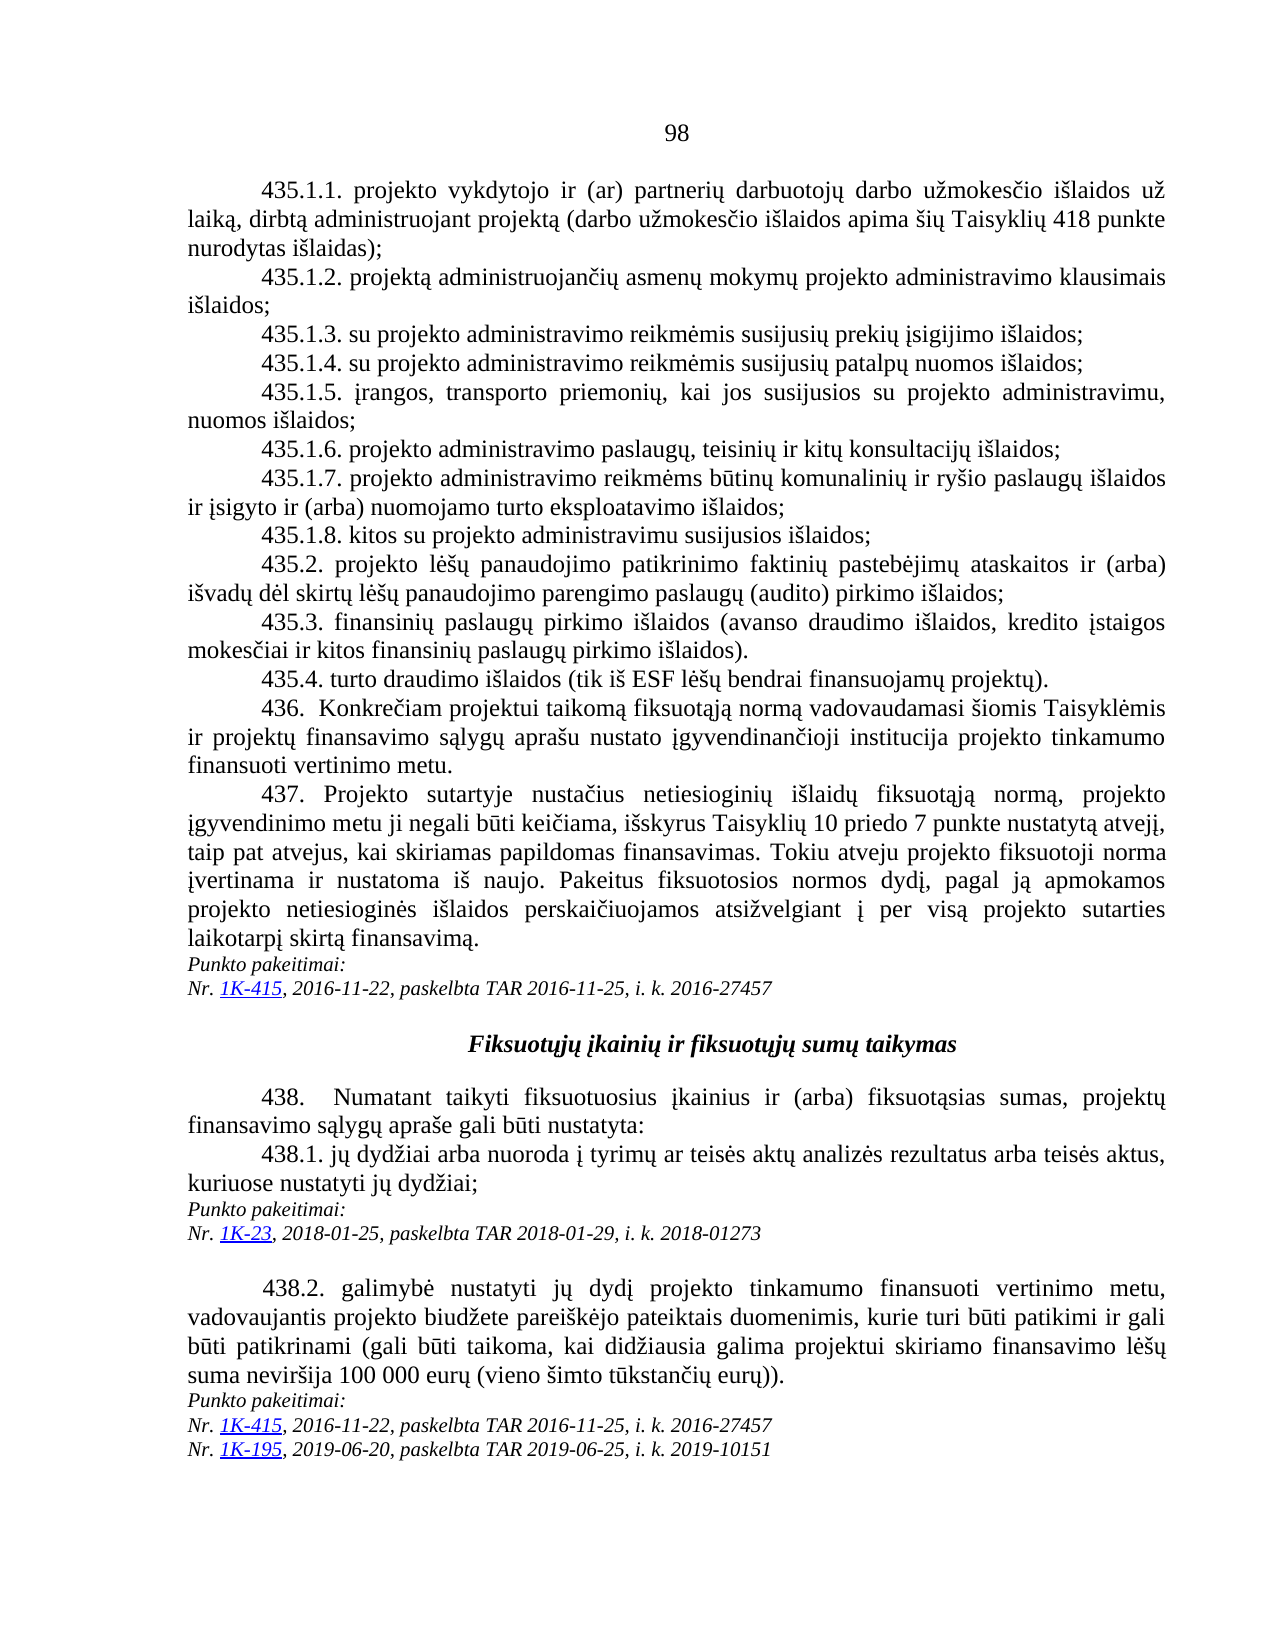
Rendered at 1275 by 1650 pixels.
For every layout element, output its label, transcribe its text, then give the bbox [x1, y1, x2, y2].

text 435.1.6. projekto administravimo paslaugų, teisinių ir kitų konsultacijų išlaidos; [187, 434, 1167, 463]
text 435.1.8. kitos su projekto administravimu susijusios išlaidos; [187, 521, 1167, 549]
text Punkto pakeitimai: [187, 1197, 1167, 1221]
text 438. Numatant taikyti fiksuotuosius įkainius ir (arba) fiksuotąsias sumas, projektų finansavimo sąlygų apraše gali būti nustatyta: [187, 1082, 1167, 1139]
text 435.3. finansinių paslaugų pirkimo išlaidos (avanso draudimo išlaidos, kredito įstaigos mokesčiai ir kitos finansinių paslaugų pirkimo išlaidos). [187, 607, 1167, 664]
text 435.1.3. su projekto administravimo reikmėmis susijusių prekių įsigijimo išlaidos; [187, 319, 1167, 348]
text Nr. 1K-415, 2016-11-22, paskelbta TAR 2016-11-25, i. k. 2016-27457 [187, 976, 1167, 1000]
text 435.1.5. įrangos, transporto priemonių, kai jos susijusios su projekto administravimu, nuomos išlaidos; [187, 377, 1167, 434]
text Punkto pakeitimai: [187, 952, 1167, 976]
text Nr. 1K-415, 2016-11-22, paskelbta TAR 2016-11-25, i. k. 2016-27457 [187, 1412, 1167, 1437]
text 435.1.1. projekto vykdytojo ir (ar) partnerių darbuotojų darbo užmokesčio išlaidos už laiką, dirbtą administruojant projektą (darbo užmokesčio išlaidos apima šių Taisyklių 418 punkte nurodytas išlaidas); [187, 176, 1167, 262]
text 435.4. turto draudimo išlaidos (tik iš ESF lėšų bendrai finansuojamų projektų). [187, 664, 1167, 693]
text Nr. 1K-195, 2019-06-20, paskelbta TAR 2019-06-25, i. k. 2019-10151 [187, 1437, 1167, 1461]
text 435.2. projekto lėšų panaudojimo patikrinimo faktinių pastebėjimų ataskaitos ir (arba) išvadų dėl skirtų lėšų panaudojimo parengimo paslaugų (audito) pirkimo išlaidos; [187, 549, 1167, 607]
text 438.1. jų dydžiai arba nuoroda į tyrimų ar teisės aktų analizės rezultatus arba teisės aktus, kuriuose nustatyti jų dydžiai; [187, 1139, 1167, 1197]
text 436. Konkrečiam projektui taikomą fiksuotąją normą vadovaudamasi šiomis Taisyklėmis ir projektų finansavimo sąlygų aprašu nustato įgyvendinančioji institucija projekto tinkamumo finansuoti vertinimo metu. [187, 693, 1167, 779]
text Nr. 1K-23, 2018-01-25, paskelbta TAR 2018-01-29, i. k. 2018-01273 [187, 1221, 1167, 1245]
text 435.1.7. projekto administravimo reikmėms būtinų komunalinių ir ryšio paslaugų išlaidos ir įsigyto ir (arba) nuomojamo turto eksploatavimo išlaidos; [187, 463, 1167, 521]
subtitle Fiksuotųjų įkainių ir fiksuotųjų sumų taikymas [261, 1029, 1167, 1057]
text 435.1.2. projektą administruojančių asmenų mokymų projekto administravimo klausimais išlaidos; [187, 262, 1167, 319]
text 435.1.4. su projekto administravimo reikmėmis susijusių patalpų nuomos išlaidos; [187, 348, 1167, 377]
text 438.2. galimybė nustatyti jų dydį projekto tinkamumo finansuoti vertinimo metu, vadovaujantis projekto biudžete pareiškėjo pateiktais duomenimis, kurie turi būti patikimi ir gali būti patikrinami (gali būti taikoma, kai didžiausia galima projektui skiriamo finansavimo lėšų suma neviršija 100 000 eurų (vieno šimto tūkstančių eurų)). [187, 1273, 1167, 1388]
text 437. Projekto sutartyje nustačius netiesioginių išlaidų fiksuotąją normą, projekto įgyvendinimo metu ji negali būti keičiama, išskyrus Taisyklių 10 priedo 7 punkte nustatytą atvejį, taip pat atvejus, kai skiriamas papildomas finansavimas. Tokiu atveju projekto fiksuotoji norma įvertinama ir nustatoma iš naujo. Pakeitus fiksuotosios normos dydį, pagal ją apmokamos projekto netiesioginės išlaidos perskaičiuojamos atsižvelgiant į per visą projekto sutarties laikotarpį skirtą finansavimą. [187, 779, 1167, 952]
text Punkto pakeitimai: [187, 1388, 1167, 1412]
